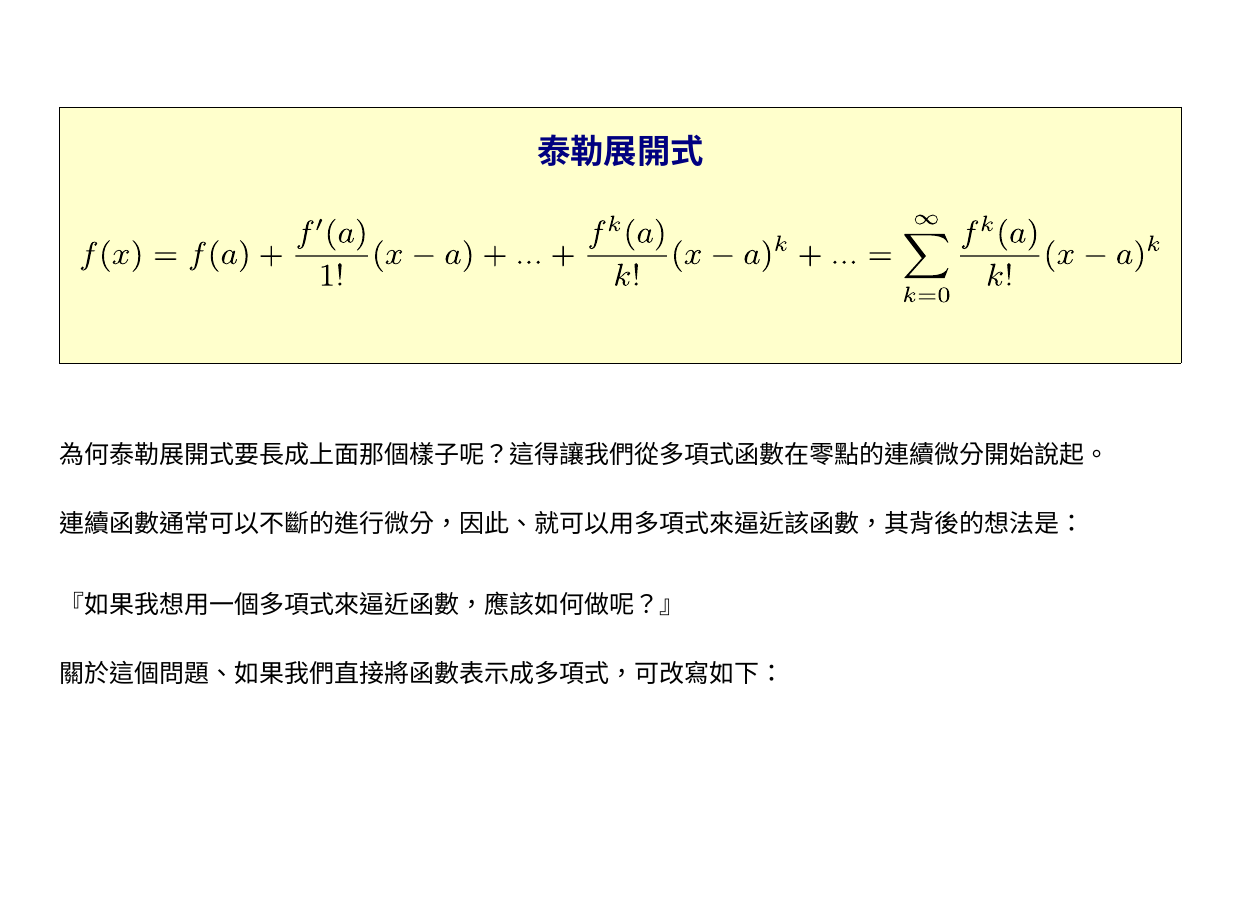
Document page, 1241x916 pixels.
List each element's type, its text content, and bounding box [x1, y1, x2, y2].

table_header 泰勒展開式 [60, 108, 1181, 190]
text 為何泰勒展開式要長成上面那個樣子呢？這得讓我們從多項式函數在零點的連續微分開始說起。 [59, 434, 1181, 471]
text 連續函數通常可以不斷的進行微分，因此、就可以用多項式來逼近該函數，其背後的想法是： 『如果我想用一個多項式來逼近函數，應該如何做呢？』 [59, 503, 1181, 621]
text 關於這個問題、如果我們直接將函數表示成多項式，可改寫如下： [59, 653, 1181, 689]
table_cell [60, 190, 1181, 363]
